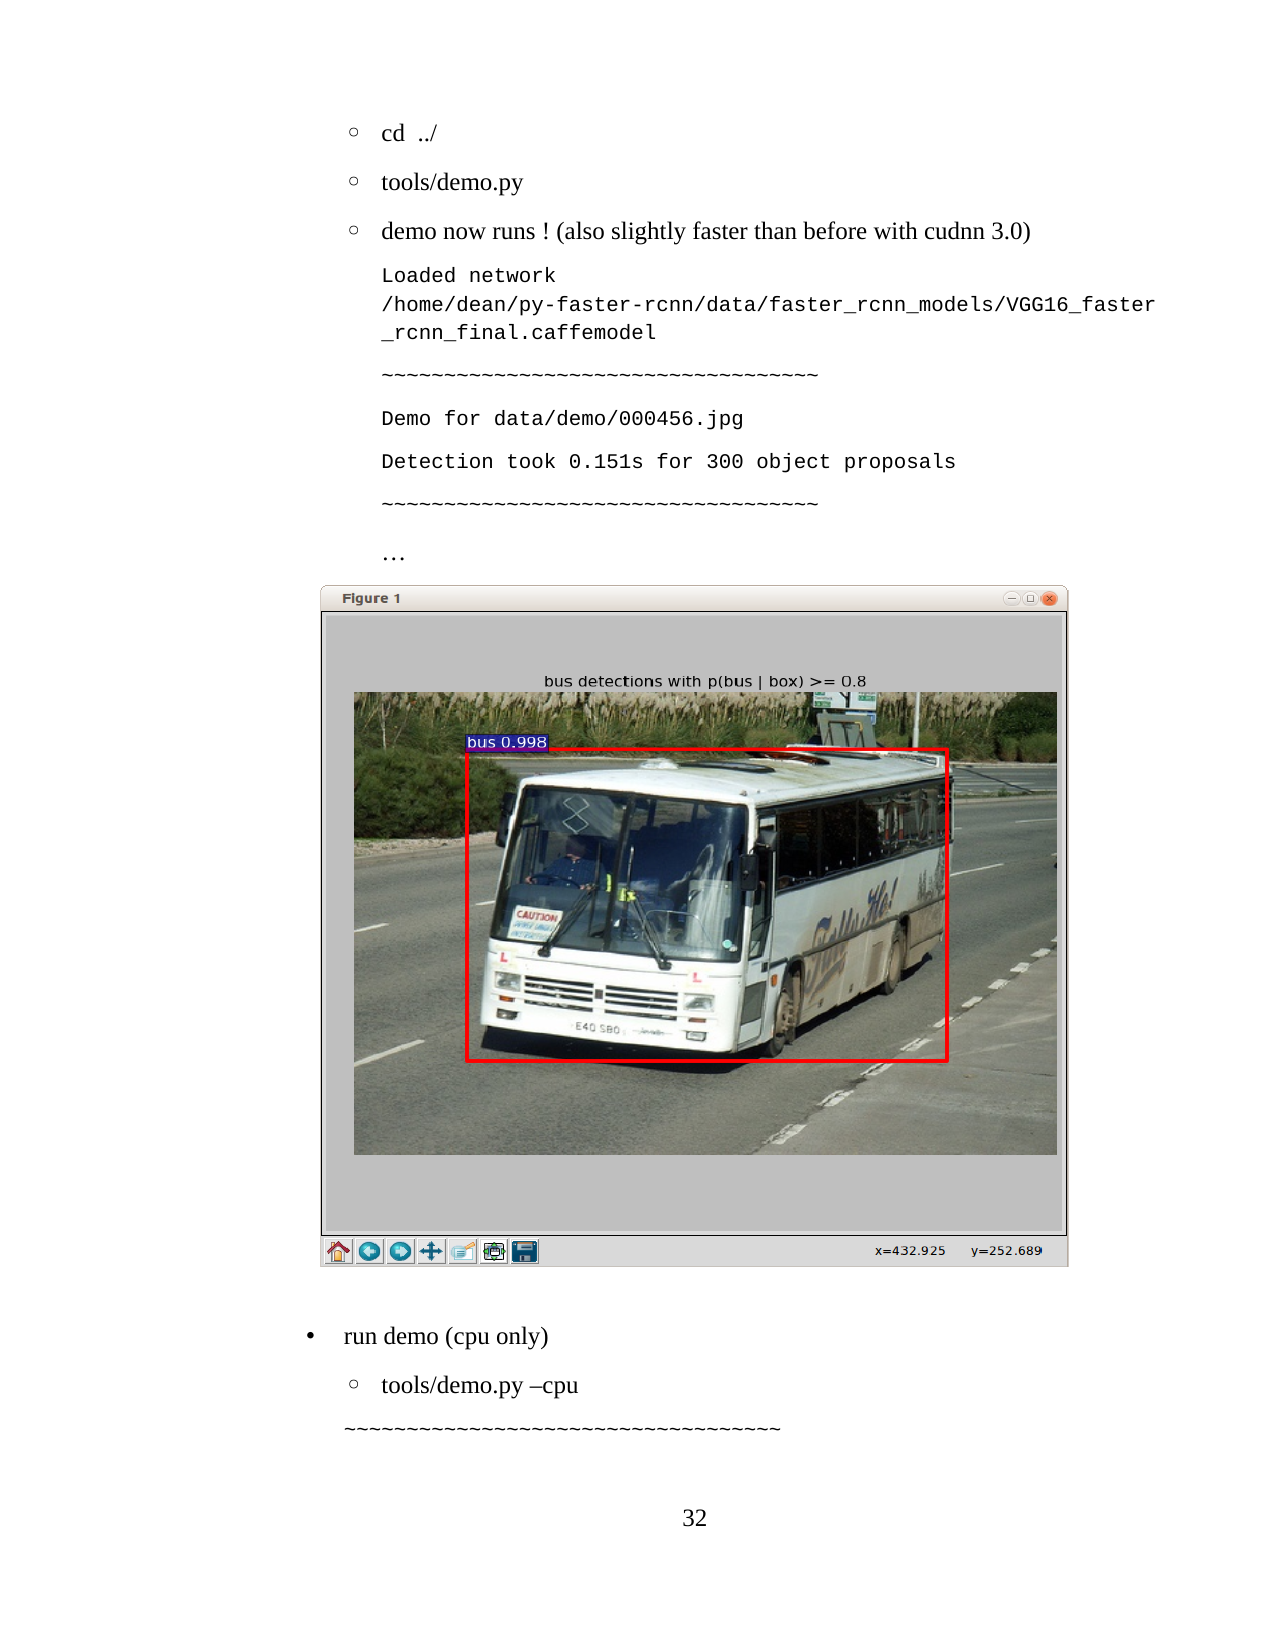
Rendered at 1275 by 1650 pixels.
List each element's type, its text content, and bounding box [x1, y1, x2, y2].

text ~~~~~~~~~~~~~~~~~~~~~~~~~~~~~~~~~~~ [344, 1419, 1158, 1443]
list cd ../ [344, 118, 1158, 147]
list tools/demo.py [344, 167, 1158, 196]
list tools/demo.py –cpu [344, 1370, 1158, 1399]
text Demo for data/demo/000456.jpg [381, 408, 1158, 431]
list run demo (cpu only) [306, 1321, 1158, 1350]
list demo now runs ! (also slightly faster than before with cudnn 3.0) [344, 216, 1158, 245]
picture [320, 585, 1069, 1267]
text Detection took 0.151s for 300 object proposals [381, 451, 1158, 474]
text … [381, 537, 1158, 565]
text ~~~~~~~~~~~~~~~~~~~~~~~~~~~~~~~~~~~ [381, 494, 1158, 517]
text Loaded network /home/dean/py-faster-rcnn/data/faster_rcnn_models/VGG16_faster_rcnn_final.caffemodel [381, 265, 1158, 346]
text ~~~~~~~~~~~~~~~~~~~~~~~~~~~~~~~~~~~ [381, 365, 1158, 388]
